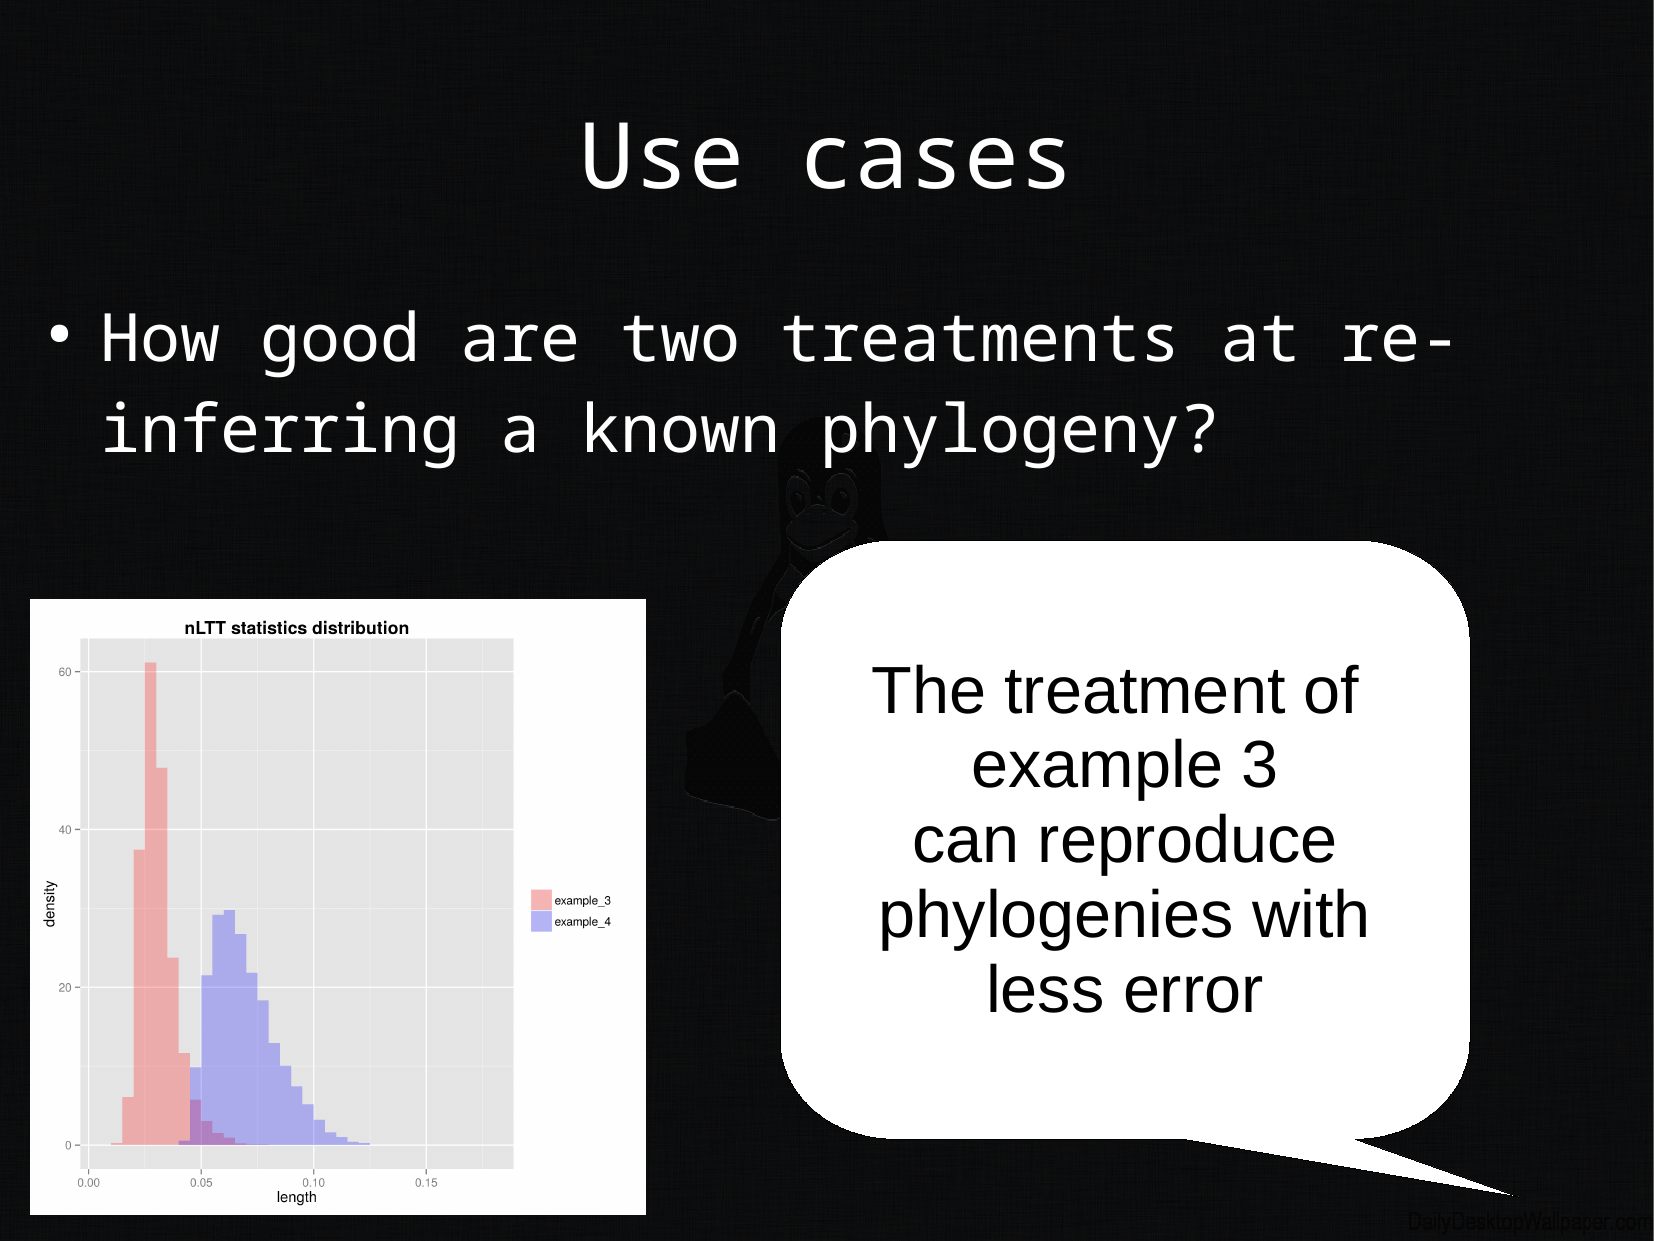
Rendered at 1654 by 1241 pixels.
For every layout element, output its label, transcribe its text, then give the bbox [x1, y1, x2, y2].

title Use cases [82, 49, 1571, 257]
list How good are two treatments at re-inferring a known phylogeny? [30, 290, 1621, 1010]
picture [0, 0, 1654, 1241]
text_box The treatment of example 3 can reproduce phylogenies with less error [780, 540, 1520, 1198]
